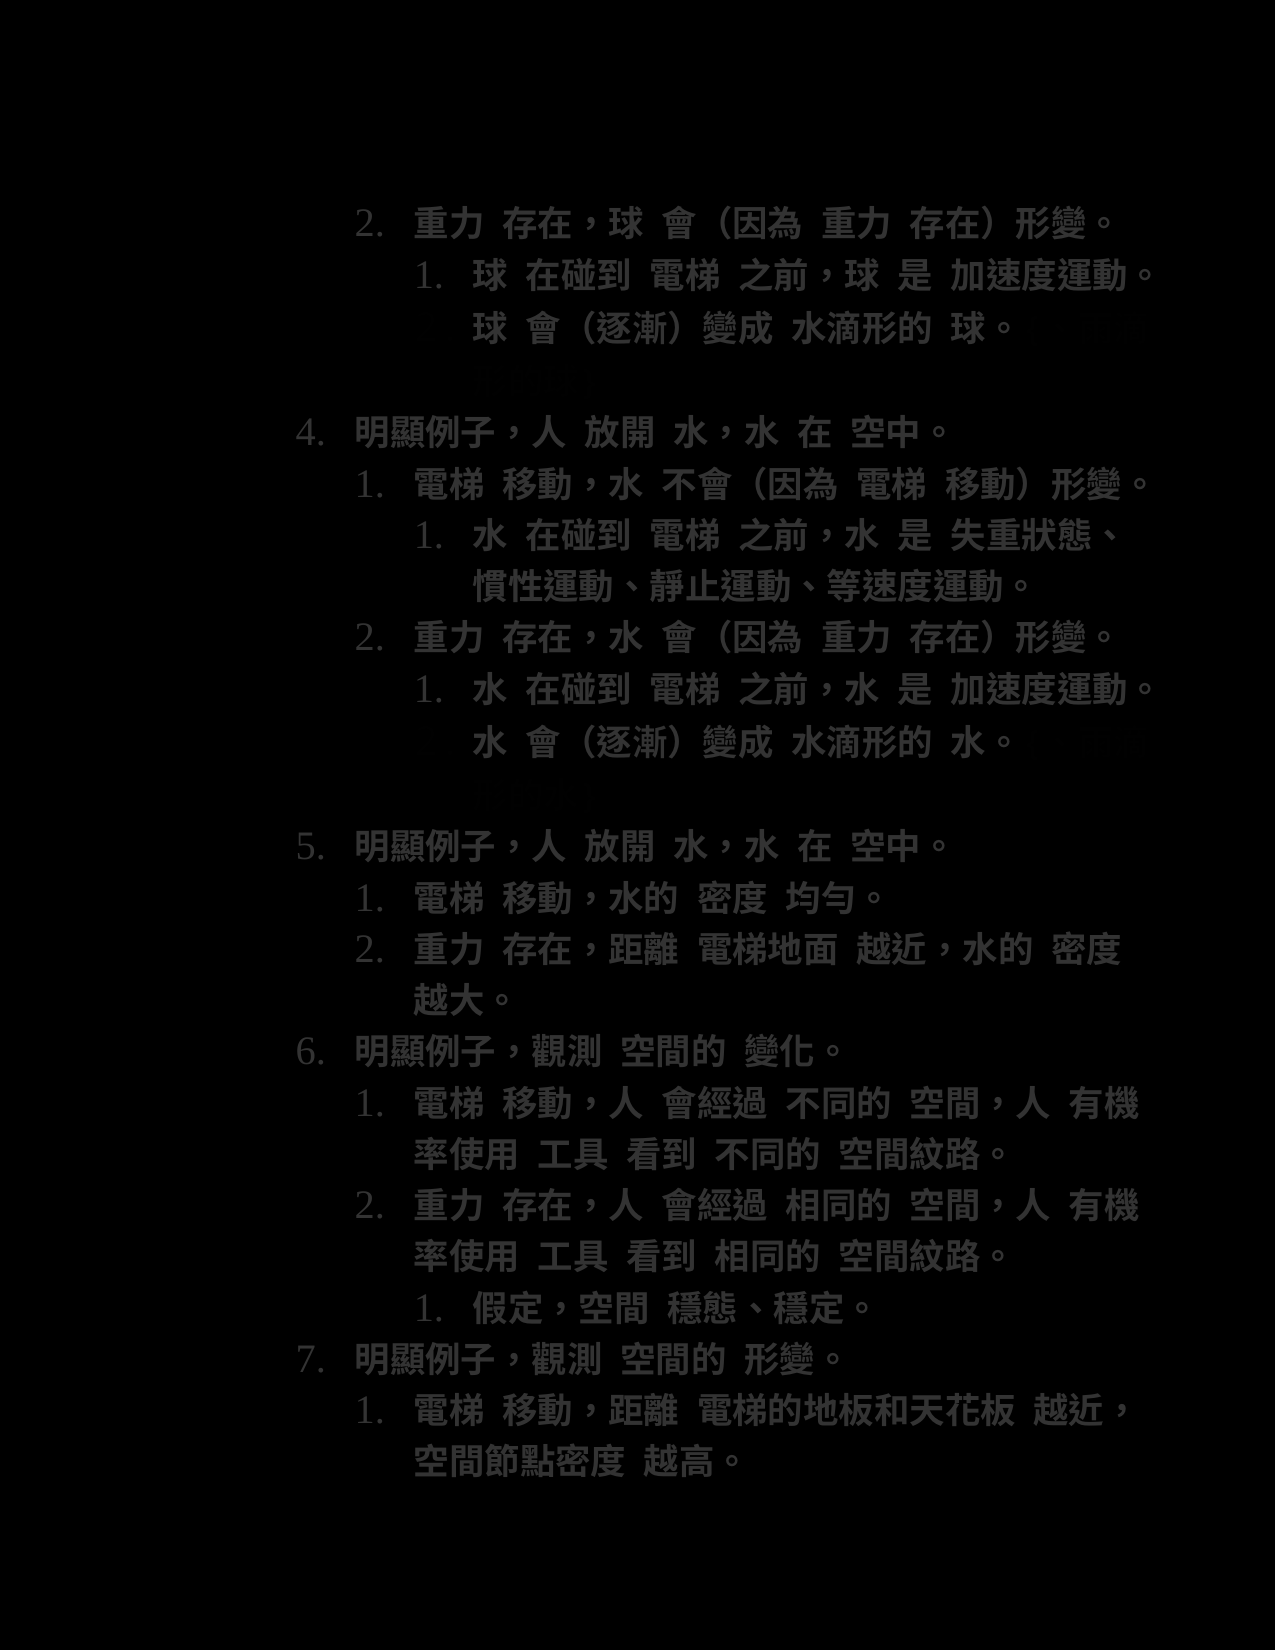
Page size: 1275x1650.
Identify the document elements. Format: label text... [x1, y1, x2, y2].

list 重力 存在，距離 電梯地面 越近，水的 密度 越大。 [354, 921, 1157, 1024]
list 球 會（逐漸）變成 水滴形的 球。{、雨滴形的球} [413, 298, 1157, 405]
list 明顯例子，觀測 空間的 形變。 [295, 1331, 1157, 1382]
list 電梯 移動，水的 密度 均勻。 [354, 870, 1157, 921]
list 水 會（逐漸）變成 水滴形的 水。{、雨滴形的水} [413, 712, 1157, 819]
list 重力 存在，球 會（因為 重力 存在）形變。 [354, 196, 1157, 247]
list 明顯例子，人 放開 水，水 在 空中。 [295, 405, 1157, 456]
list 假定，空間 穩態、穩定。 [413, 1280, 1157, 1331]
list 明顯例子，人 放開 水，水 在 空中。 [295, 819, 1157, 870]
list 電梯 移動，水 不會（因為 電梯 移動）形變。 [354, 456, 1157, 507]
list 重力 存在，人 會經過 相同的 空間，人 有機率使用 工具 看到 相同的 空間紋路。 [354, 1177, 1157, 1280]
list 水 在碰到 電梯 之前，水 是 失重狀態、慣性運動、靜止運動、等速度運動。 [413, 507, 1157, 610]
list 電梯 移動，人 會經過 不同的 空間，人 有機率使用 工具 看到 不同的 空間紋路。 [354, 1075, 1157, 1177]
list 電梯 移動，距離 電梯的地板和天花板 越近，空間節點密度 越高。 [354, 1382, 1157, 1485]
list 水 在碰到 電梯 之前，水 是 加速度運動。 [413, 661, 1157, 712]
list 球 在碰到 電梯 之前，球 是 加速度運動。 [413, 247, 1157, 298]
list 重力 存在，水 會（因為 重力 存在）形變。 [354, 610, 1157, 661]
list 明顯例子，觀測 空間的 變化。 [295, 1024, 1157, 1075]
